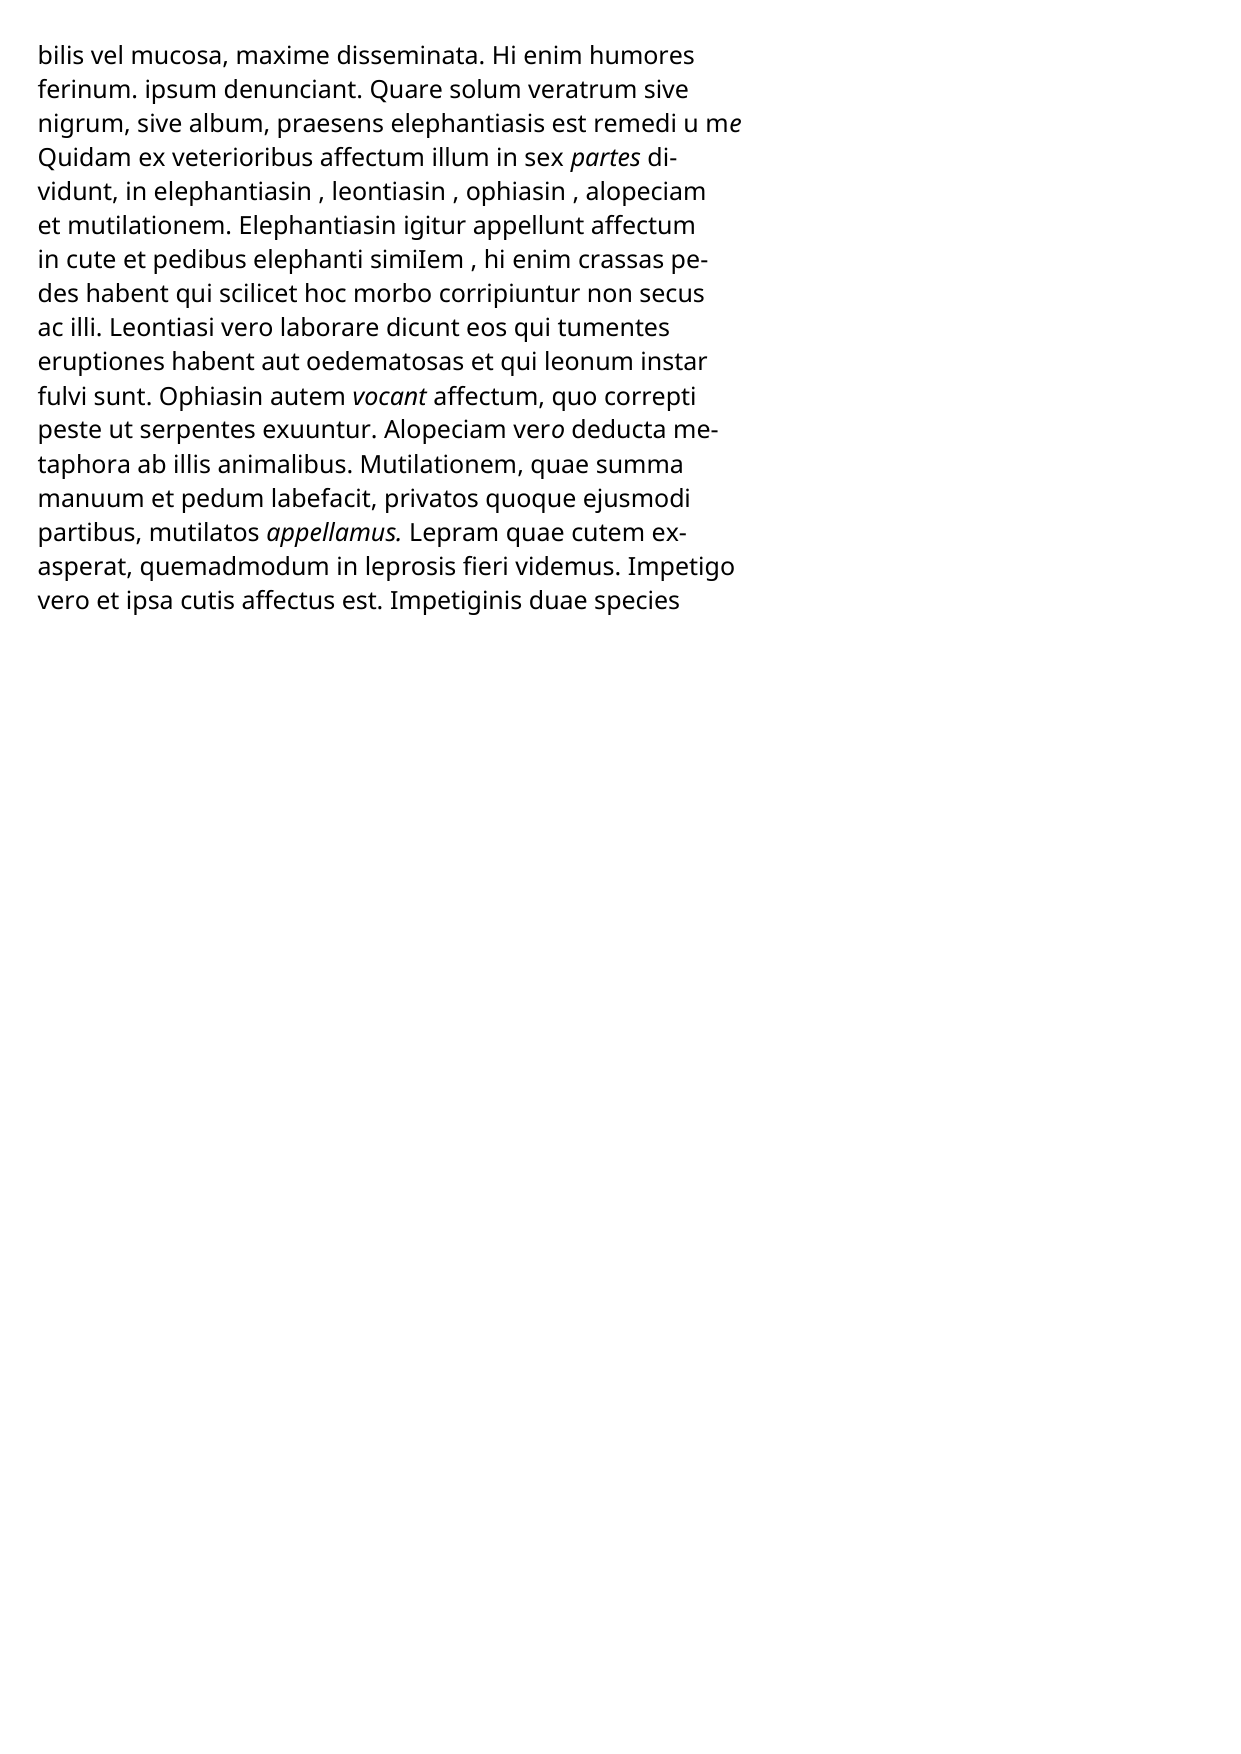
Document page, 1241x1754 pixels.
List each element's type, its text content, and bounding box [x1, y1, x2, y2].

text bilis vel mucosa, maxime disseminata. Hi enim humores ferinum. ipsum denunciant. Quare solum veratrum sive nigrum, sive album, praesens elephantiasis est remedi u me Quidam ex veterioribus affectum illum in sex partes di- vidunt, in elephantiasin , leontiasin , ophiasin , alopeciam et mutilationem. Elephantiasin igitur appellunt affectum in cute et pedibus elephanti simiIem , hi enim crassas pe- des habent qui scilicet hoc morbo corripiuntur non secus ac illi. Leontiasi vero laborare dicunt eos qui tumentes eruptiones habent aut oedematosas et qui leonum instar fulvi sunt. Ophiasin autem vocant affectum, quo correpti peste ut serpentes exuuntur. Alopeciam vero deducta me- taphora ab illis animalibus. Mutilationem, quae summa manuum et pedum labefacit, privatos quoque ejusmodi partibus, mutilatos appellamus. Lepram quae cutem ex- asperat, quemadmodum in leprosis fieri videmus. Impetigo vero et ipsa cutis affectus est. Impetiginis duae species [37, 37, 1203, 617]
